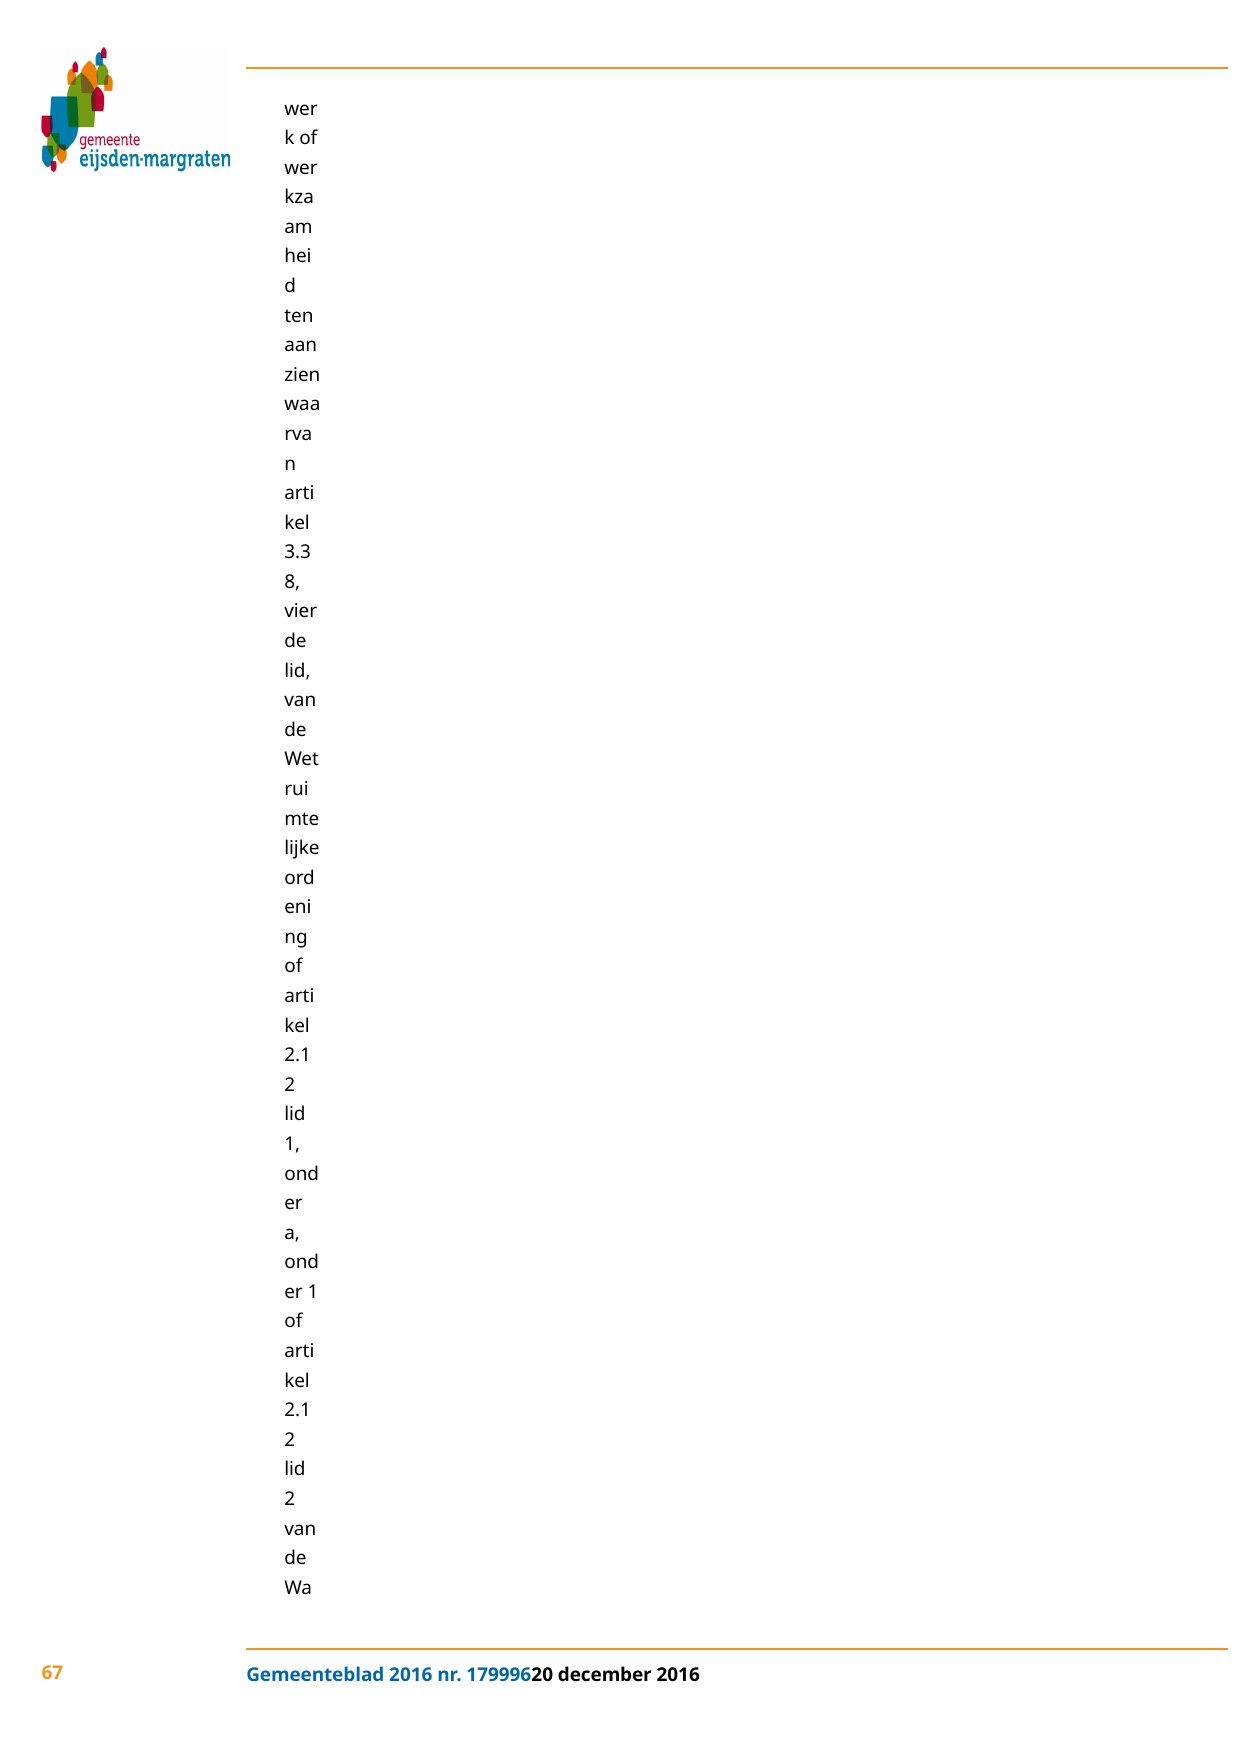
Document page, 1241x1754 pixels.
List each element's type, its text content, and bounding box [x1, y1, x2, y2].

table_cell [356, 95, 392, 1600]
table_cell werk of werkzaamheid ten aanzien waarvan artikel 3.38, vierde lid, van de Wet ruimtelijke ordening of artikel 2.12 lid 1, onder a, onder 1 of artikel 2.12 lid 2 van de Wa [284, 95, 320, 1600]
table_cell [393, 95, 429, 1600]
picture [41, 47, 231, 172]
table_cell [320, 95, 356, 1600]
table_cell [248, 95, 284, 1600]
